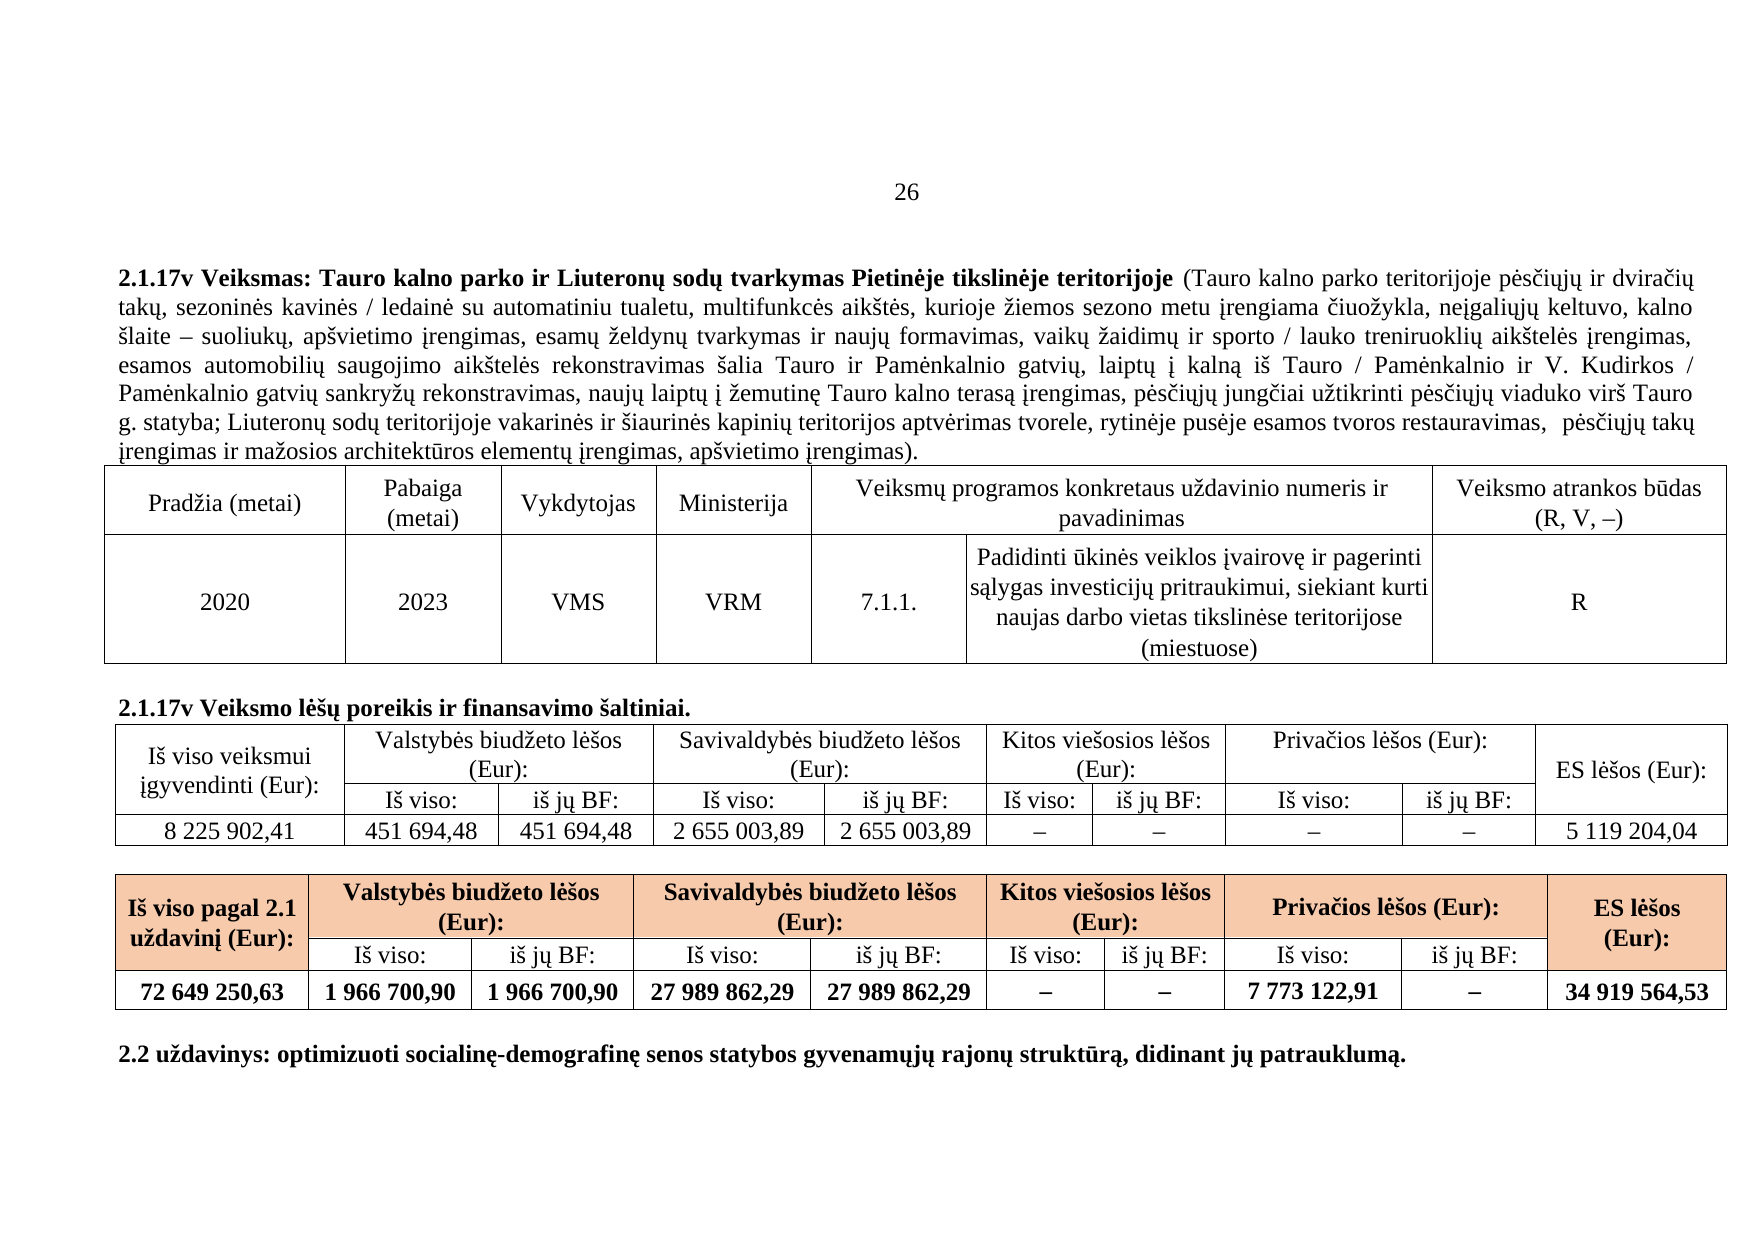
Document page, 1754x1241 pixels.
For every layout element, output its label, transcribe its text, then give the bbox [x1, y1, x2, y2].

table_cell 27 989 862,29 [634, 971, 810, 1009]
table_cell – [1105, 971, 1224, 1009]
table_cell – [987, 815, 1092, 845]
table_cell – [987, 971, 1104, 1009]
table_cell 34 919 564,53 [1548, 971, 1726, 1009]
table_cell Iš viso: [1225, 939, 1401, 970]
table_cell iš jų BF: [1403, 784, 1535, 814]
table_cell iš jų BF: [499, 784, 653, 814]
table_cell 2 655 003,89 [825, 815, 986, 845]
table_header Iš viso veiksmui įgyvendinti (Eur): [116, 725, 344, 814]
table_cell – [1402, 971, 1547, 1009]
table_cell iš jų BF: [1402, 939, 1547, 970]
table_cell 2023 [346, 535, 501, 663]
table_header Savivaldybės biudžeto lėšos (Eur): [634, 875, 986, 937]
table_header Vykdytojas [502, 466, 656, 533]
table_header Kitos viešosios lėšos (Eur): [987, 875, 1224, 937]
table_cell 72 649 250,63 [116, 971, 308, 1009]
table_header Veiksmų programos konkretaus uždavinio numeris ir pavadinimas [812, 466, 1432, 533]
table_cell iš jų BF: [1105, 939, 1224, 970]
table_cell – [1403, 815, 1535, 845]
table_cell 1 966 700,90 [309, 971, 471, 1009]
table_cell Iš viso: [309, 939, 471, 970]
table_header Kitos viešosios lėšos (Eur): [987, 725, 1225, 783]
table_cell Iš viso: [634, 939, 810, 970]
table_cell 7 773 122,91 [1225, 971, 1401, 1009]
table_cell – [1093, 815, 1225, 845]
table_header Valstybės biudžeto lėšos (Eur): [309, 875, 633, 937]
table_cell 451 694,48 [345, 815, 498, 845]
table_header Privačios lėšos (Eur): [1225, 875, 1547, 937]
table_cell iš jų BF: [811, 939, 986, 970]
table_header Iš viso pagal 2.1 uždavinį (Eur): [116, 875, 308, 970]
table_cell Iš viso: [1226, 784, 1402, 814]
table_cell Padidinti ūkinės veiklos įvairovę ir pagerinti sąlygas investicijų pritraukimui, siekiant kurti naujas darbo vietas tikslinėse teritorijose (miestuose) [967, 535, 1432, 663]
text 2.1.17v Veiksmo lėšų poreikis ir finansavimo šaltiniai. [118, 693, 1691, 722]
table_cell R [1433, 535, 1726, 663]
table_cell VRM [657, 535, 811, 663]
table_cell iš jų BF: [472, 939, 633, 970]
table_cell – [1226, 815, 1402, 845]
table_cell Iš viso: [987, 939, 1104, 970]
table_header Valstybės biudžeto lėšos (Eur): [345, 725, 653, 783]
table_header Ministerija [657, 466, 811, 533]
table_cell 7.1.1. [812, 535, 966, 663]
text 2.1.17v Veiksmas: Tauro kalno parko ir Liuteronų sodų tvarkymas Pietinėje tikslinėje teritorijoje (Tauro kalno parko teritorijoje pėsčiųjų ir dviračių takų, sezoninės kavinės / ledainė su automatiniu tualetu, multifunkcės aikštės, kurioje žiemos sezono metu įrengiama čiuožykla, neįgaliųjų keltuvo, kalno šlaite – suoliukų, apšvietimo įrengimas, esamų želdynų tvarkymas ir naujų formavimas, vaikų žaidimų ir sporto / lauko treniruoklių aikštelės įrengimas, esamos automobilių saugojimo aikštelės rekonstravimas šalia Tauro ir Pamėnkalnio gatvių, laiptų į kalną iš Tauro / Pamėnkalnio ir V. Kudirkos / Pamėnkalnio gatvių sankryžų rekonstravimas, naujų laiptų į žemutinę Tauro kalno terasą įrengimas, pėsčiųjų jungčiai užtikrinti pėsčiųjų viaduko virš Tauro g. statyba; Liuteronų sodų teritorijoje vakarinės ir šiaurinės kapinių teritorijos aptvėrimas tvorele, rytinėje pusėje esamos tvoros restauravimas, pėsčiųjų takų įrengimas ir mažosios architektūros elementų įrengimas, apšvietimo įrengimas). [118, 263, 1695, 465]
table_cell 2 655 003,89 [654, 815, 824, 845]
table_cell iš jų BF: [1093, 784, 1225, 814]
table_cell 2020 [105, 535, 345, 663]
table_cell 1 966 700,90 [472, 971, 633, 1009]
table_header Veiksmo atrankos būdas (R, V, –) [1433, 466, 1726, 533]
table_header Privačios lėšos (Eur): [1226, 725, 1535, 783]
table_cell Iš viso: [654, 784, 824, 814]
table_header ES lėšos (Eur): [1536, 725, 1727, 814]
table_cell 451 694,48 [499, 815, 653, 845]
table_cell VMS [502, 535, 656, 663]
table_header ES lėšos (Eur): [1548, 875, 1726, 970]
table_header Savivaldybės biudžeto lėšos (Eur): [654, 725, 986, 783]
table_header Pradžia (metai) [105, 466, 345, 533]
table_cell 8 225 902,41 [116, 815, 344, 845]
table_cell Iš viso: [345, 784, 498, 814]
table_cell 5 119 204,04 [1536, 815, 1727, 845]
table_header Pabaiga (metai) [346, 466, 501, 533]
table_cell iš jų BF: [825, 784, 986, 814]
table_cell Iš viso: [987, 784, 1092, 814]
text 2.2 uždavinys: optimizuoti socialinę-demografinę senos statybos gyvenamųjų rajonų struktūrą, didinant jų patrauklumą. [118, 1039, 1695, 1068]
table_cell 27 989 862,29 [811, 971, 986, 1009]
